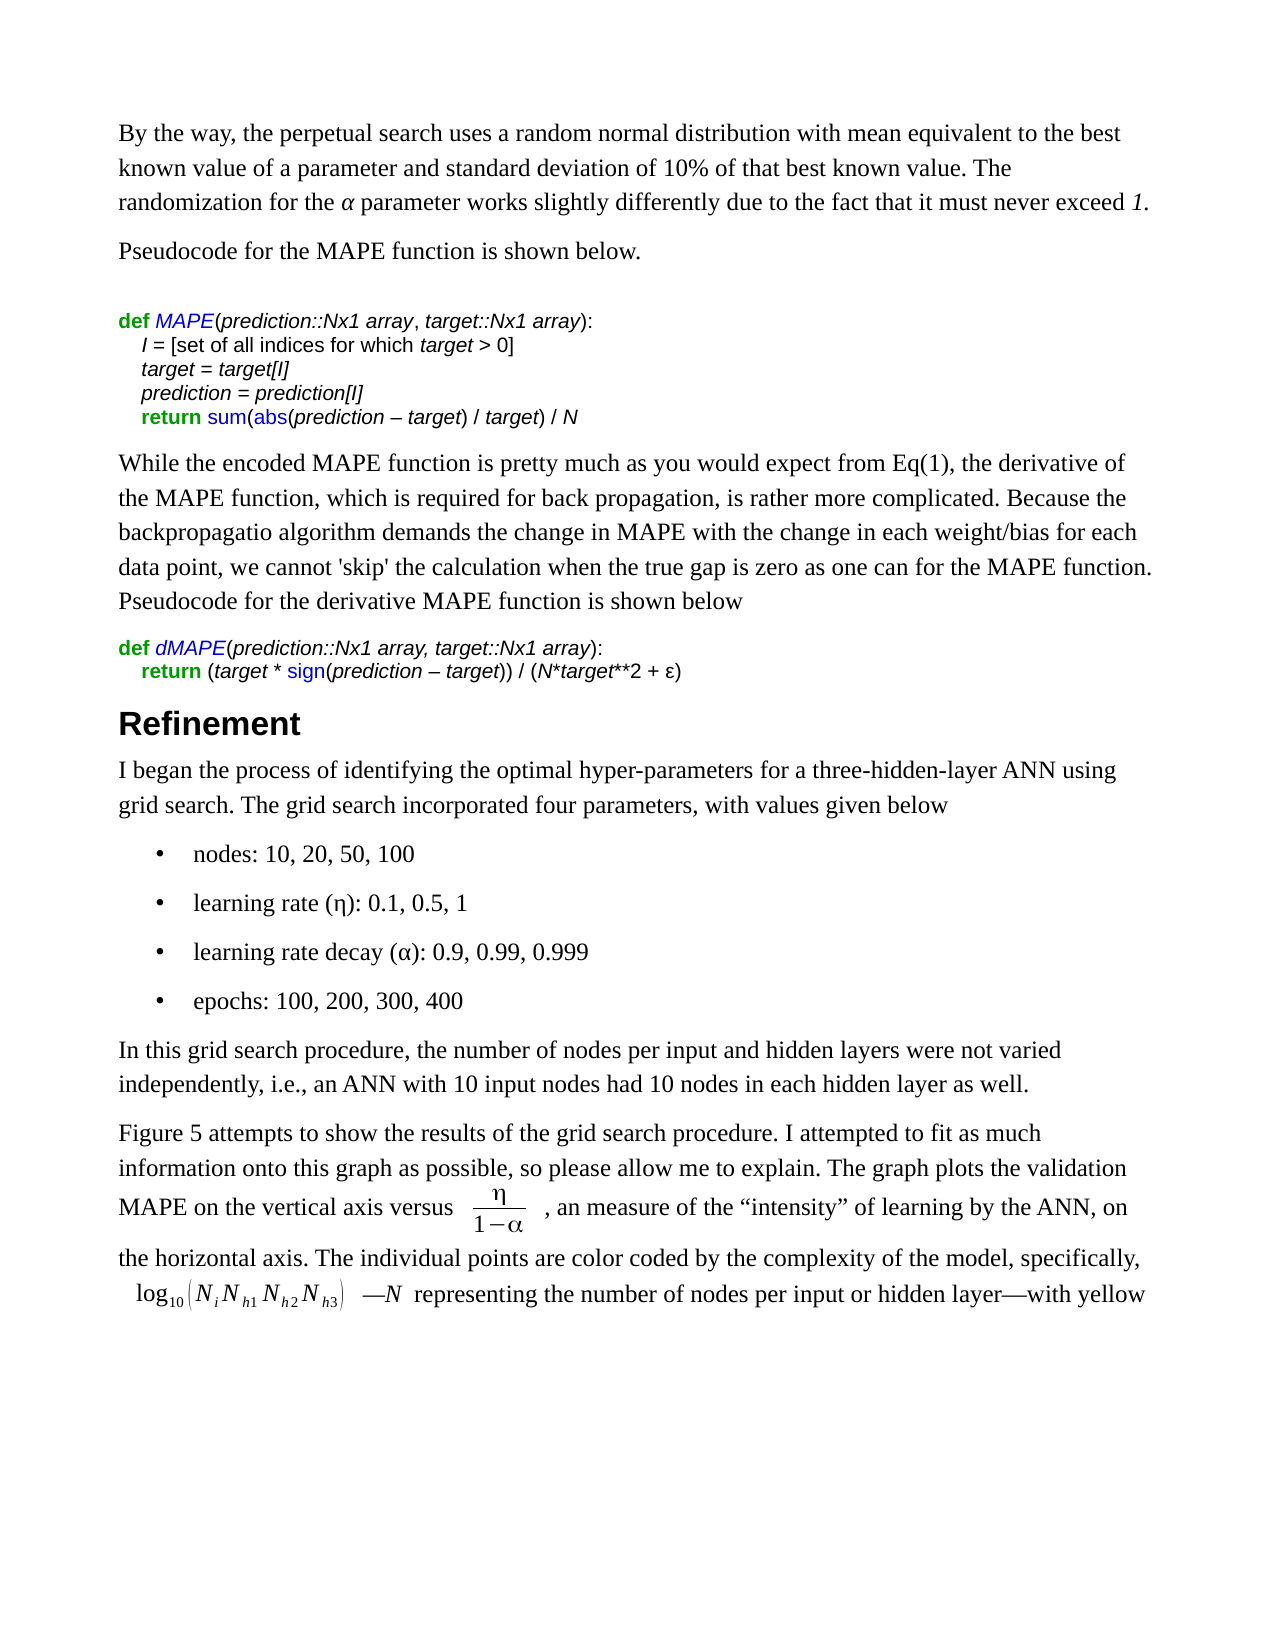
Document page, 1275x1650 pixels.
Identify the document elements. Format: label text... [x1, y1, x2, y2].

text By the way, the perpetual search uses a random normal distribution with mean equivalent to the best known value of a parameter and standard deviation of 10% of that best known value. The randomization for the α parameter works slightly differently due to the fact that it must never exceed 1. [118, 118, 1157, 216]
list nodes: 10, 20, 50, 100 [156, 839, 1157, 867]
text I = [set of all indices for which target > 0] [118, 333, 1157, 357]
list learning rate (η): 0.1, 0.5, 1 [156, 888, 1157, 917]
text return sum(abs(prediction – target) / target) / N [118, 405, 1157, 429]
text While the encoded MAPE function is pretty much as you would expect from Eq(1), the derivative of the MAPE function, which is required for back propagation, is rather more complicated. Because the backpropagatio algorithm demands the change in MAPE with the change in each weight/bias for each data point, we cannot 'skip' the calculation when the true gap is zero as one can for the MAPE function. Pseudocode for the derivative MAPE function is shown below [118, 448, 1157, 615]
text target = target[I] [118, 357, 1157, 381]
text def MAPE(prediction::Nx1 array, target::Nx1 array): [118, 309, 1157, 333]
list epochs: 100, 200, 300, 400 [156, 986, 1157, 1015]
list learning rate decay (α): 0.9, 0.99, 0.999 [156, 937, 1157, 966]
text prediction = prediction[I] [118, 381, 1157, 405]
text def dMAPE(prediction::Nx1 array, target::Nx1 array): [118, 635, 1157, 659]
text Pseudocode for the MAPE function is shown below. [118, 236, 1157, 265]
text return (target * sign(prediction – target)) / (N*target**2 + ε) [118, 659, 1157, 683]
text Figure 5 attempts to show the results of the grid search procedure. I attempted to fit as much information onto this graph as possible, so please allow me to explain. The graph plots the validation MAPE on the vertical axis versus, an measure of the “intensity” of learning by the ANN, on the horizontal axis. The individual points are color coded by the complexity of the model, specifically, —N representing the number of nodes per input or hidden layer—with yellow [118, 1118, 1157, 1313]
subtitle Refinement [118, 704, 1157, 743]
text In this grid search procedure, the number of nodes per input and hidden layers were not varied independently, i.e., an ANN with 10 input nodes had 10 nodes in each hidden layer as well. [118, 1035, 1157, 1098]
text I began the process of identifying the optimal hyper-parameters for a three-hidden-layer ANN using grid search. The grid search incorporated four parameters, with values given below [118, 755, 1157, 818]
